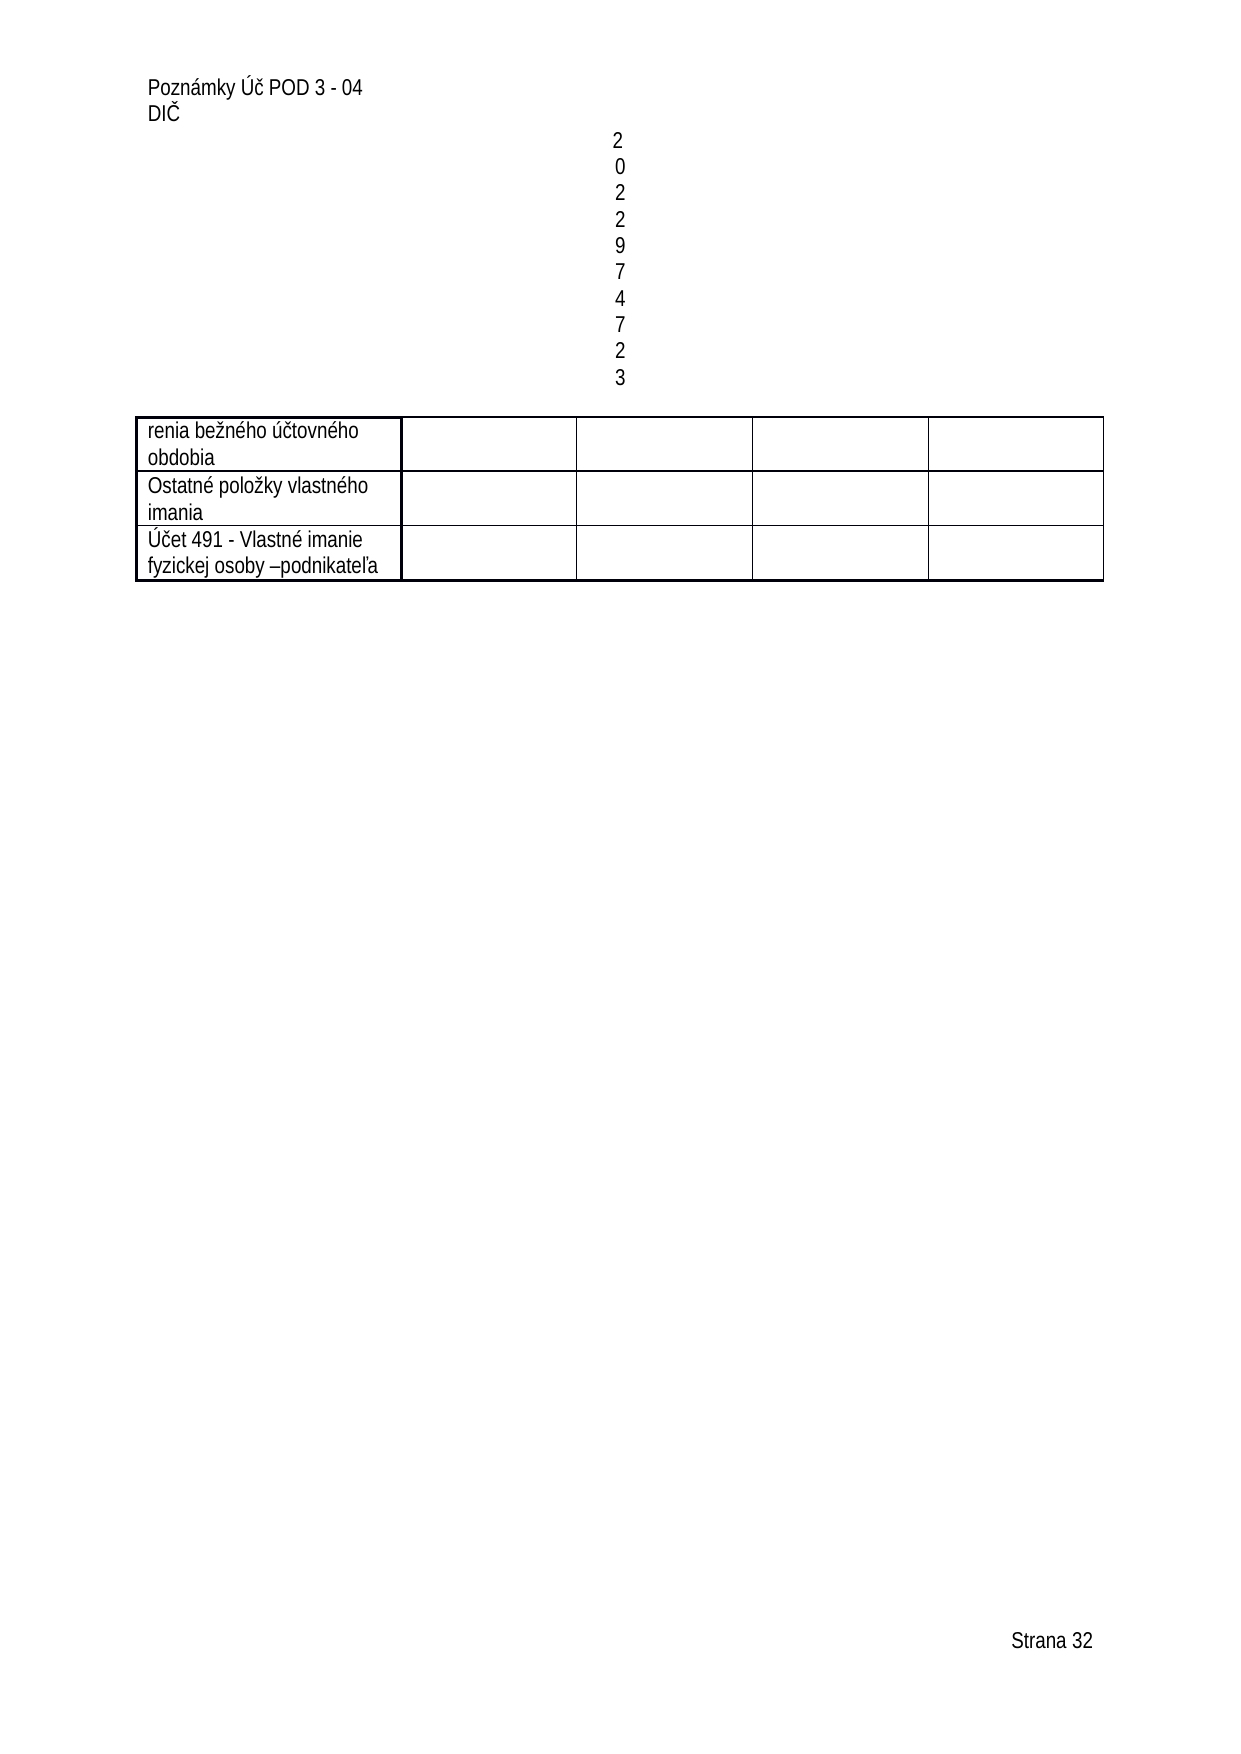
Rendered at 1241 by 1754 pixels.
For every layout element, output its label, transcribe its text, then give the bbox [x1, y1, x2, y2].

table_cell [753, 526, 928, 579]
table_cell [403, 472, 576, 525]
table_cell [577, 526, 752, 579]
table_cell [403, 418, 576, 470]
table_cell [577, 472, 752, 525]
table_cell renia bežného účtovného obdobia [138, 419, 400, 470]
table_cell [929, 418, 1103, 470]
table_cell Účet 491 - Vlastné imanie fyzickej osoby –podnikateľa [138, 526, 400, 579]
table_cell [577, 418, 752, 470]
table_cell [929, 472, 1103, 525]
table_cell [753, 418, 928, 470]
table_cell [753, 472, 928, 525]
table_cell [403, 526, 576, 579]
table_cell [929, 526, 1103, 579]
table_cell Ostatné položky vlastného imania [138, 472, 400, 525]
